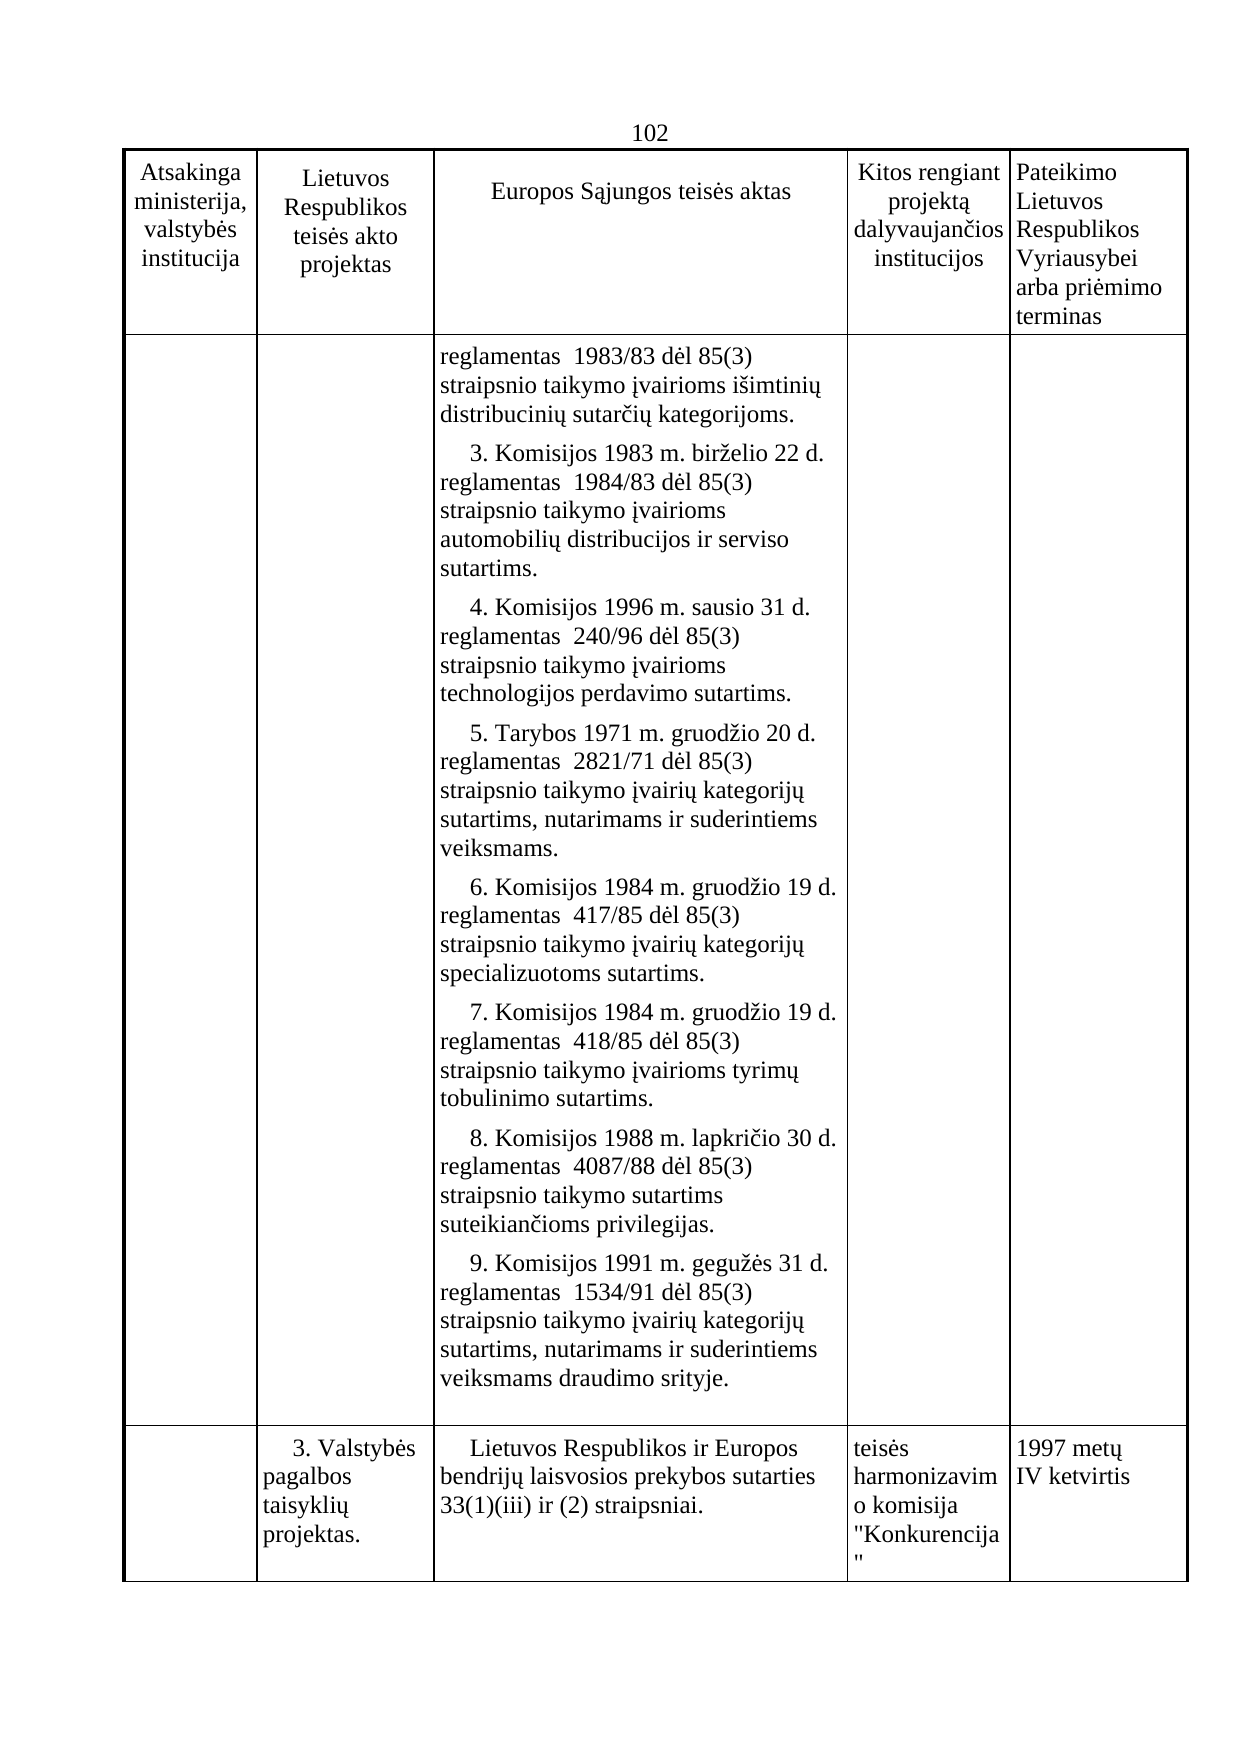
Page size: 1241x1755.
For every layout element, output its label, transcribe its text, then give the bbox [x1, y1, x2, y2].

table_cell teisės harmonizavimo komisija "Konkurencija" [848, 1426, 1009, 1581]
table_cell Lietuvos Respublikos ir Europos bendrijų laisvosios prekybos sutarties 33(1)(iii) ir (2) straipsniai. [435, 1426, 847, 1581]
table_cell [1011, 335, 1186, 1425]
table_header Pateikimo Lietuvos Respublikos Vyriausybei arba priėmimo terminas [1011, 151, 1186, 334]
table_cell 1997 metų IV ketvirtis [1011, 1426, 1186, 1581]
table_cell [848, 335, 1009, 1425]
table_cell [126, 1426, 256, 1581]
table_cell reglamentas 1983/83 dėl 85(3) straipsnio taikymo įvairioms išimtinių distribucinių sutarčių kategorijoms. 3. Komisijos 1983 m. birželio 22 d. reglamentas 1984/83 dėl 85(3) straipsnio taikymo įvairioms automobilių distribucijos ir serviso sutartims. 4. Komisijos 1996 m. sausio 31 d. reglamentas 240/96 dėl 85(3) straipsnio taikymo įvairioms technologijos perdavimo sutartims. 5. Tarybos 1971 m. gruodžio 20 d. reglamentas 2821/71 dėl 85(3) straipsnio taikymo įvairių kategorijų sutartims, nutarimams ir suderintiems veiksmams. 6. Komisijos 1984 m. gruodžio 19 d. reglamentas 417/85 dėl 85(3) straipsnio taikymo įvairių kategorijų specializuotoms sutartims. 7. Komisijos 1984 m. gruodžio 19 d. reglamentas 418/85 dėl 85(3) straipsnio taikymo įvairioms tyrimų tobulinimo sutartims. 8. Komisijos 1988 m. lapkričio 30 d. reglamentas 4087/88 dėl 85(3) straipsnio taikymo sutartims suteikiančioms privilegijas. 9. Komisijos 1991 m. gegužės 31 d. reglamentas 1534/91 dėl 85(3) straipsnio taikymo įvairių kategorijų sutartims, nutarimams ir suderintiems veiksmams draudimo srityje. [435, 335, 847, 1425]
table_header Atsakinga ministerija, valstybės institucija [126, 151, 256, 334]
table_cell [126, 335, 256, 1425]
table_header Kitos rengiant projektą dalyvaujančios institucijos [848, 151, 1009, 334]
table_cell 3. Valstybės pagalbos taisyklių projektas. [258, 1426, 433, 1581]
table_header Lietuvos Respublikos teisės akto projektas [258, 151, 433, 334]
table_cell [258, 335, 433, 1425]
table_header Europos Sąjungos teisės aktas [435, 151, 847, 334]
